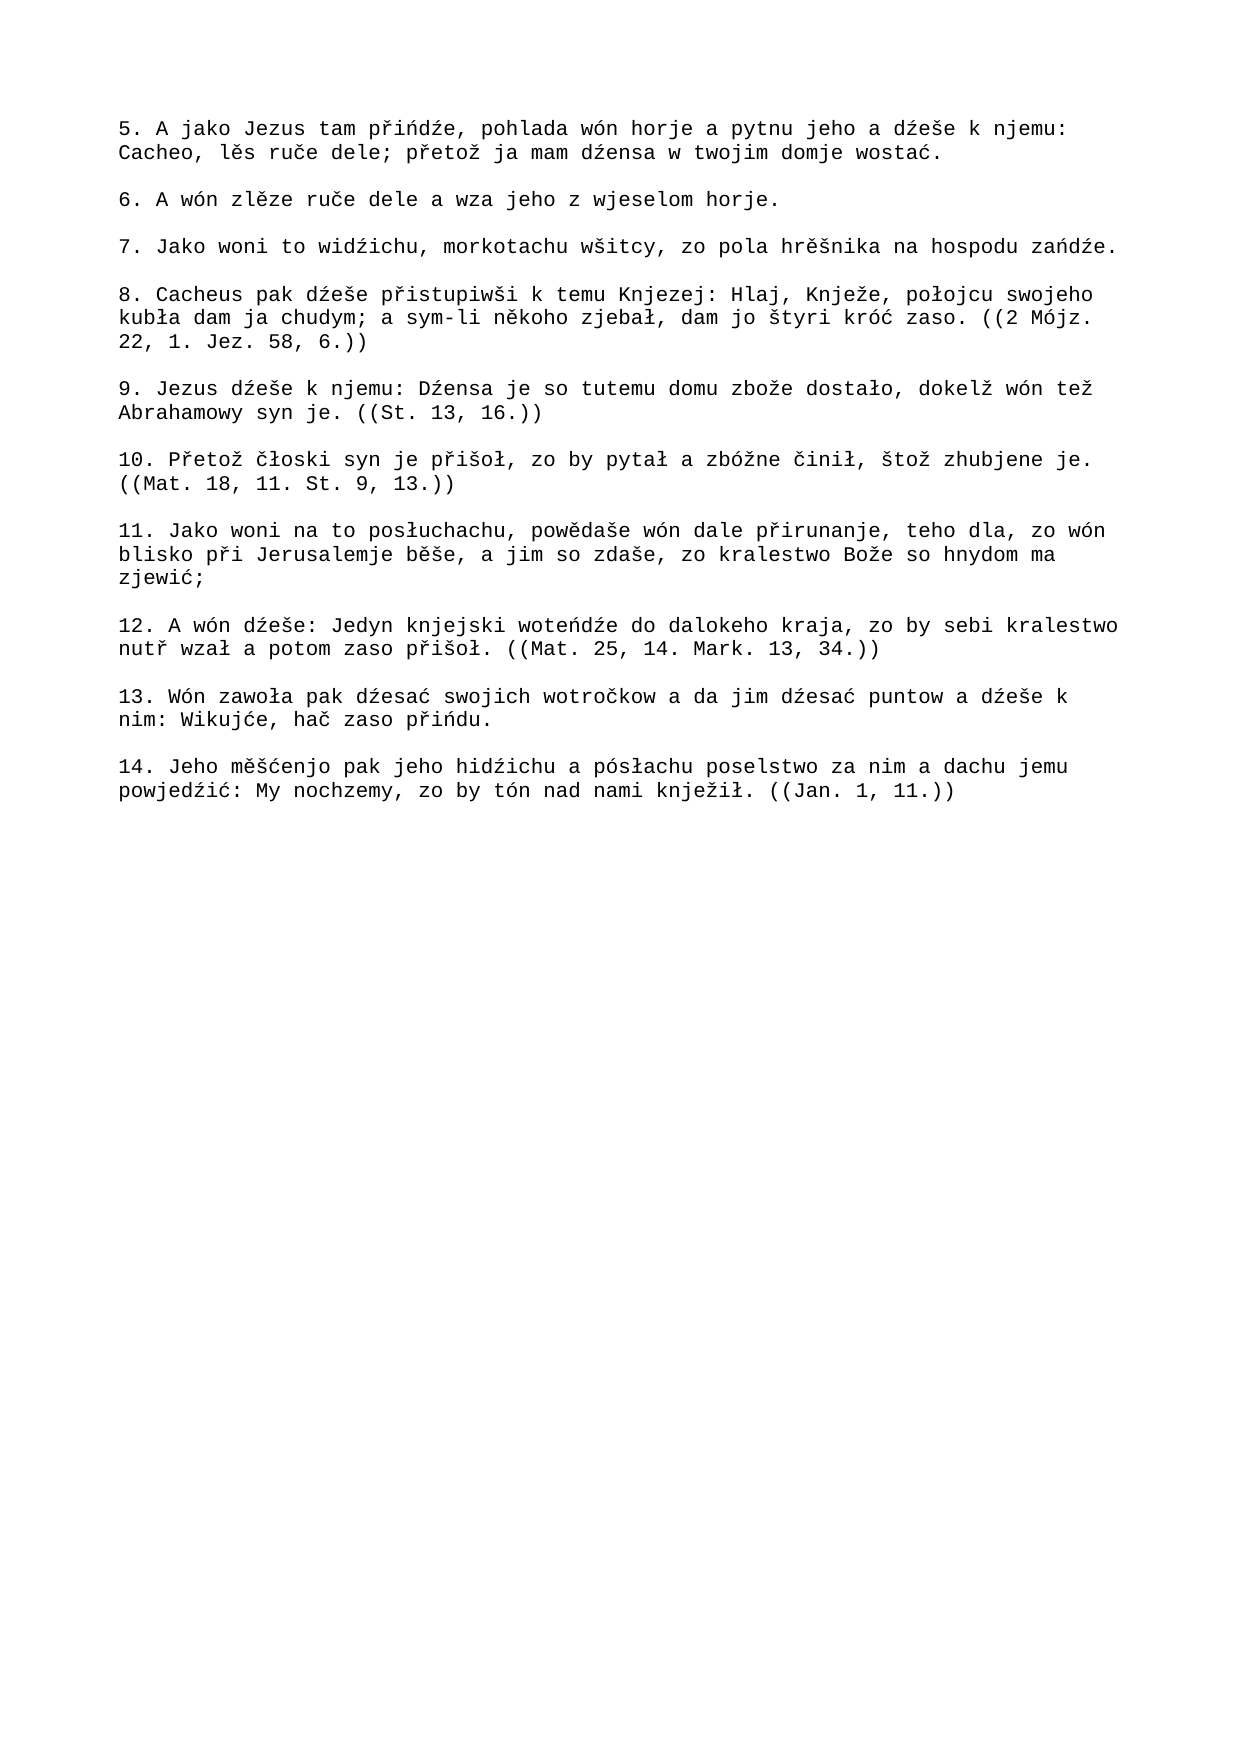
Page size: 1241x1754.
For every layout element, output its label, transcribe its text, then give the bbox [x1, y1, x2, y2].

text 5. A jako Jezus tam přińdźe, pohlada wón horje a pytnu jeho a dźeše k njemu: Cacheo, lěs ruče dele; přetož ja mam dźensa w twojim domje wostać. [118, 118, 1122, 165]
text 9. Jezus dźeše k njemu: Dźensa je so tutemu domu zbože dostało, dokelž wón tež Abrahamowy syn je. ((St. 13, 16.)) [118, 378, 1122, 426]
text 11. Jako woni na to posłuchachu, powědaše wón dale přirunanje, teho dla, zo wón blisko při Jerusalemje běše, a jim so zdaše, zo kralestwo Bože so hnydom ma zjewić; [118, 520, 1122, 591]
text 13. Wón zawoła pak dźesać swojich wotročkow a da jim dźesać puntow a dźeše k nim: Wikujće, hač zaso přińdu. [118, 686, 1122, 733]
text 8. Cacheus pak dźeše přistupiwši k temu Knjezej: Hlaj, Knježe, połojcu swojeho kubła dam ja chudym; a sym-li někoho zjebał, dam jo štyri króć zaso. ((2 Mójz. 22, 1. Jez. 58, 6.)) [118, 284, 1122, 354]
text 10. Přetož čłoski syn je přišoł, zo by pytał a zbóžne činił, štož zhubjene je. ((Mat. 18, 11. St. 9, 13.)) [118, 449, 1122, 496]
text 14. Jeho měšćenjo pak jeho hidźichu a pósłachu poselstwo za nim a dachu jemu powjedźić: My nochzemy, zo by tón nad nami knježił. ((Jan. 1, 11.)) [118, 757, 1122, 804]
text 6. A wón zlěze ruče dele a wza jeho z wjeselom horje. [118, 189, 1122, 213]
text 12. A wón dźeše: Jedyn knjejski woteńdźe do dalokeho kraja, zo by sebi kralestwo nutř wzał a potom zaso přišoł. ((Mat. 25, 14. Mark. 13, 34.)) [118, 615, 1122, 662]
text 7. Jako woni to widźichu, morkotachu wšitcy, zo pola hrěšnika na hospodu zańdźe. [118, 236, 1122, 260]
